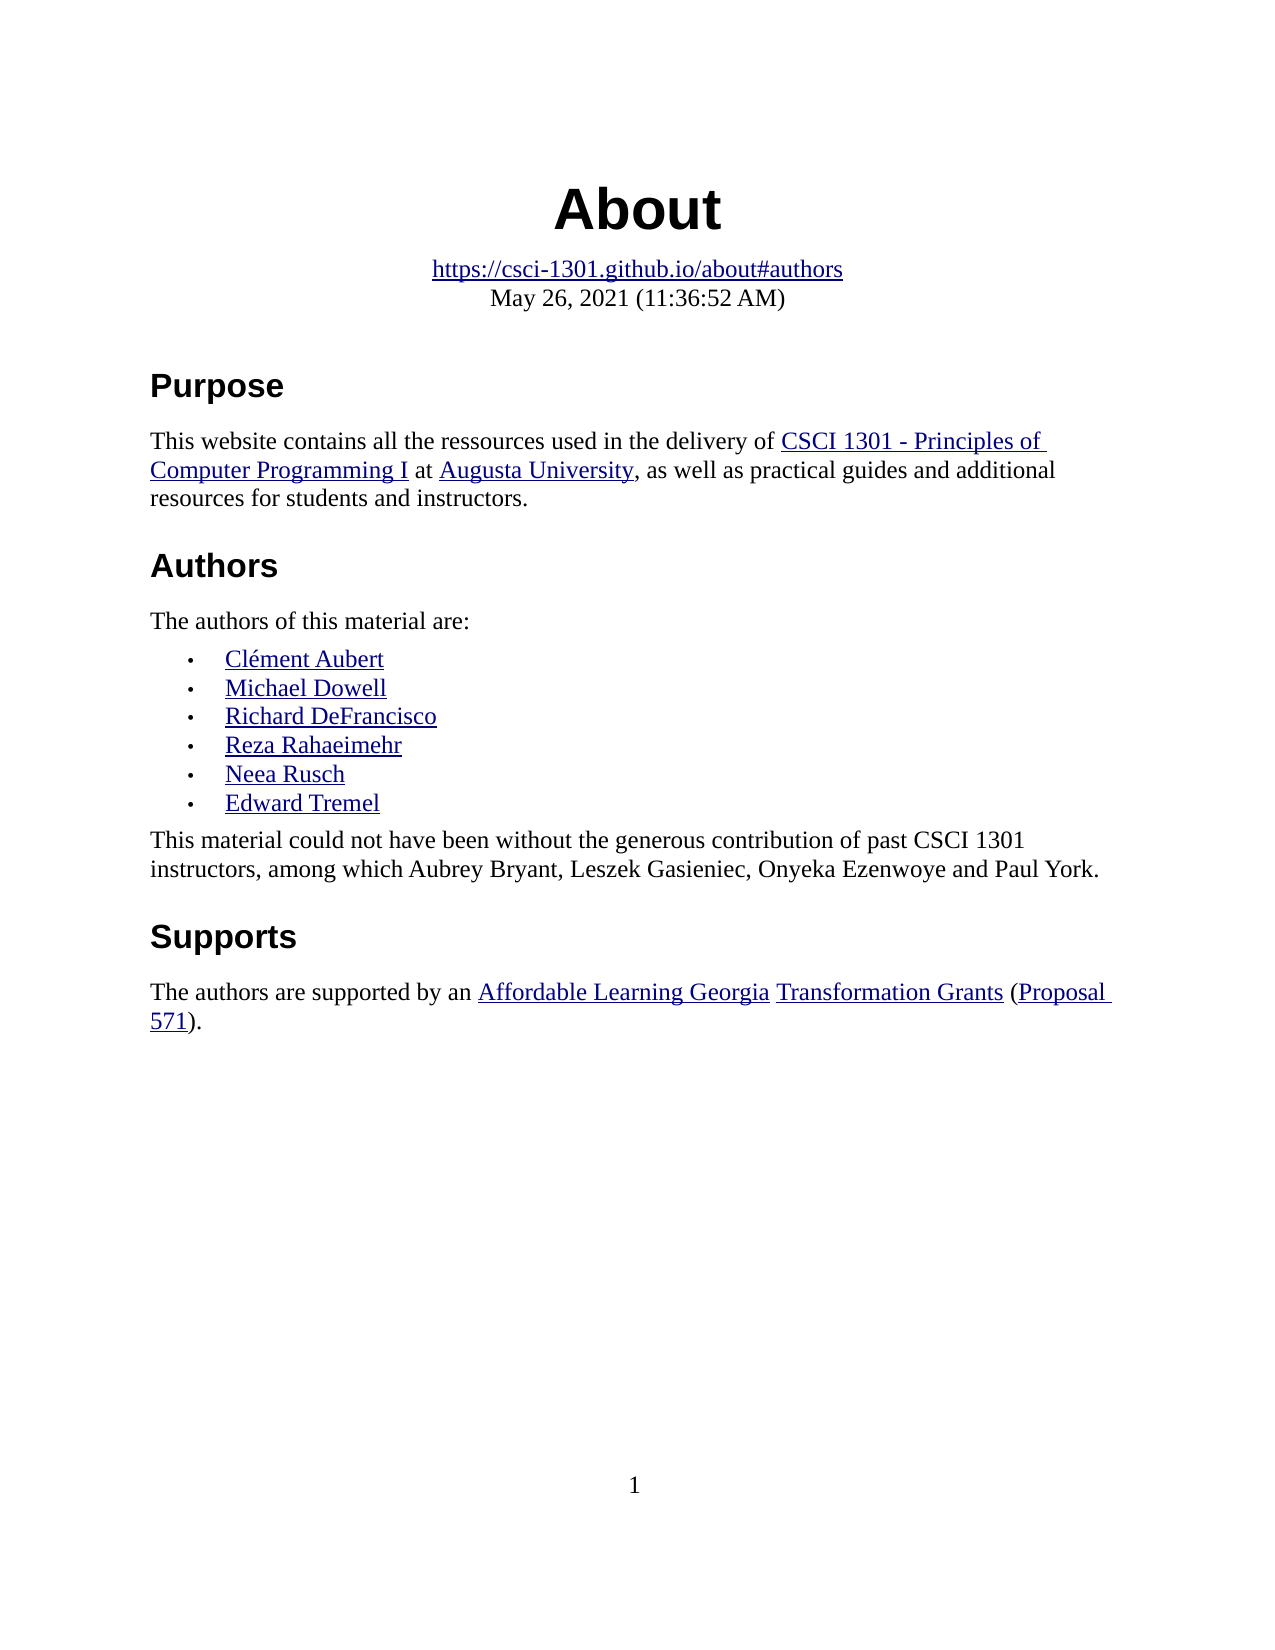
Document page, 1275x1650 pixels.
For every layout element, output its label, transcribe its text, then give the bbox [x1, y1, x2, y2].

list Michael Dowell [187, 673, 1125, 701]
subtitle Authors [150, 546, 1125, 585]
list Neea Rusch [187, 759, 1125, 788]
subtitle Supports [150, 917, 1125, 956]
list Reza Rahaeimehr [187, 730, 1125, 759]
title About [150, 175, 1125, 242]
list Edward Tremel [187, 788, 1125, 816]
text This material could not have been without the generous contribution of past CSCI 1301 instructors, among which Aubrey Bryant, Leszek Gasieniec, Onyeka Ezenwoye and Paul York. [150, 825, 1125, 883]
text The authors are supported by an Affordable Learning Georgia Transformation Grants (Proposal 571). [150, 977, 1125, 1034]
list Richard DeFrancisco [187, 701, 1125, 730]
text The authors of this material are: [150, 606, 1125, 635]
text https://csci-1301.github.io/about#authors [150, 254, 1125, 283]
list Clément Aubert [187, 644, 1125, 673]
text This website contains all the ressources used in the delivery of CSCI 1301 - Principles of Computer Programming I at Augusta University, as well as practical guides and additional resources for students and instructors. [150, 426, 1125, 512]
subtitle Purpose [150, 366, 1125, 404]
text May 26, 2021 (11:36:52 AM) [150, 283, 1125, 312]
